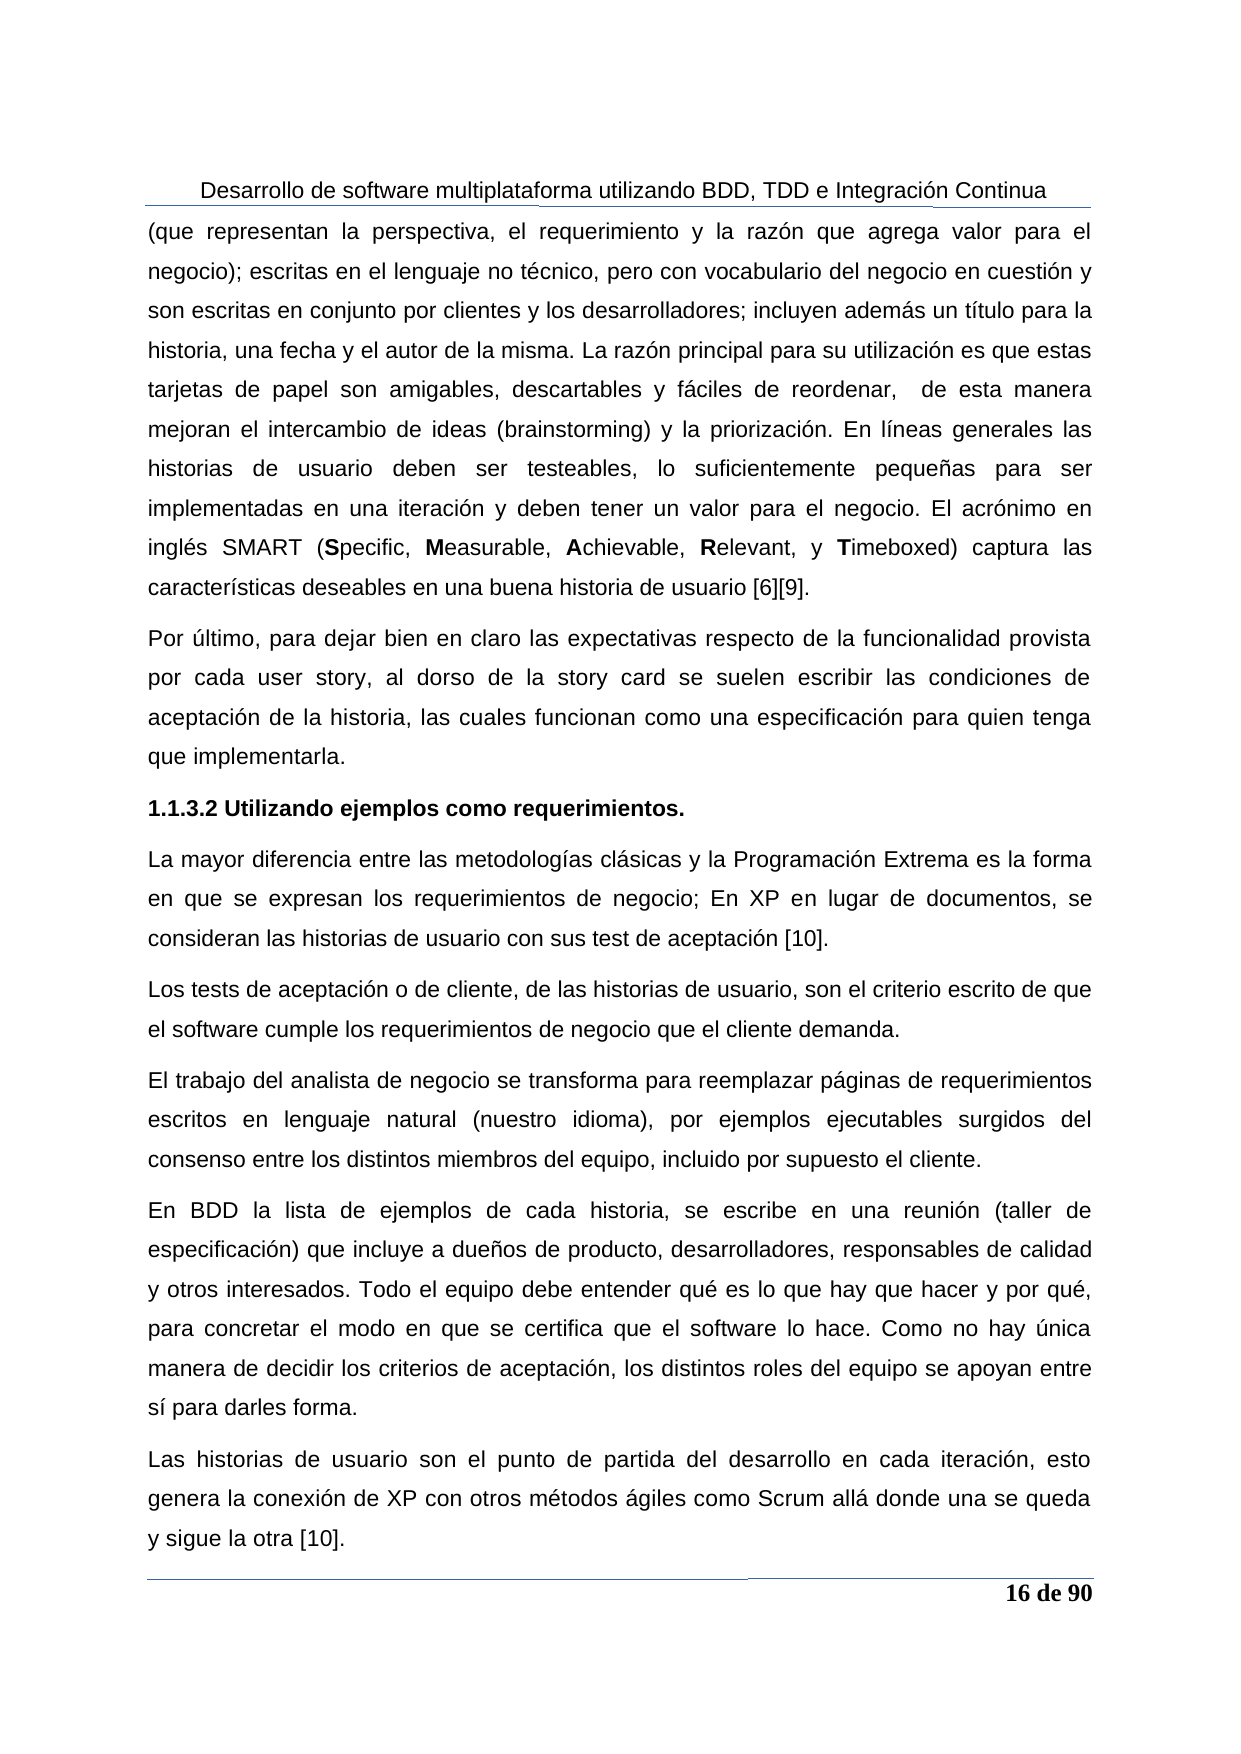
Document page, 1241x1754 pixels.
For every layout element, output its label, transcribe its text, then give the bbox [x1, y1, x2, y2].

text La mayor diferencia entre las metodologías clásicas y la Programación Extrema es la forma en que se expresan los requerimientos de negocio; En XP en lugar de documentos, se consideran las historias de usuario con sus test de aceptación [10]. [148, 846, 1093, 951]
text Las historias de usuario son el punto de partida del desarrollo en cada iteración, esto genera la conexión de XP con otros métodos ágiles como Scrum allá donde una se queda y sigue la otra [10]. [148, 1446, 1093, 1551]
text El trabajo del analista de negocio se transforma para reemplazar páginas de requerimientos escritos en lenguaje natural (nuestro idioma), por ejemplos ejecutables surgidos del consenso entre los distintos miembros del equipo, incluido por supuesto el cliente. [148, 1067, 1093, 1172]
text Por último, para dejar bien en claro las expectativas respecto de la funcionalidad provista por cada user story, al dorso de la story card se suelen escribir las condiciones de aceptación de la historia, las cuales funcionan como una especificación para quien tenga que implementarla. [148, 625, 1093, 770]
list 1.1.3.2 Utilizando ejemplos como requerimientos. [148, 794, 1093, 821]
text (que representan la perspectiva, el requerimiento y la razón que agrega valor para el negocio); escritas en el lenguaje no técnico, pero con vocabulario del negocio en cuestión y son escritas en conjunto por clientes y los desarrolladores; incluyen además un título para la historia, una fecha y el autor de la misma. La razón principal para su utilización es que estas tarjetas de papel son amigables, descartables y fáciles de reordenar, de esta manera mejoran el intercambio de ideas (brainstorming) y la priorización. En líneas generales las historias de usuario deben ser testeables, lo suficientemente pequeñas para ser implementadas en una iteración y deben tener un valor para el negocio. El acrónimo en inglés SMART (Specific, Measurable, Achievable, Relevant, y Timeboxed) captura las características deseables en una buena historia de usuario [6][9]. [148, 218, 1093, 600]
text En BDD la lista de ejemplos de cada historia, se escribe en una reunión (taller de especificación) que incluye a dueños de producto, desarrolladores, responsables de calidad y otros interesados. Todo el equipo debe entender qué es lo que hay que hacer y por qué, para concretar el modo en que se certifica que el software lo hace. Como no hay única manera de decidir los criterios de aceptación, los distintos roles del equipo se apoyan entre sí para darles forma. [148, 1197, 1093, 1421]
text Los tests de aceptación o de cliente, de las historias de usuario, son el criterio escrito de que el software cumple los requerimientos de negocio que el cliente demanda. [148, 976, 1093, 1042]
